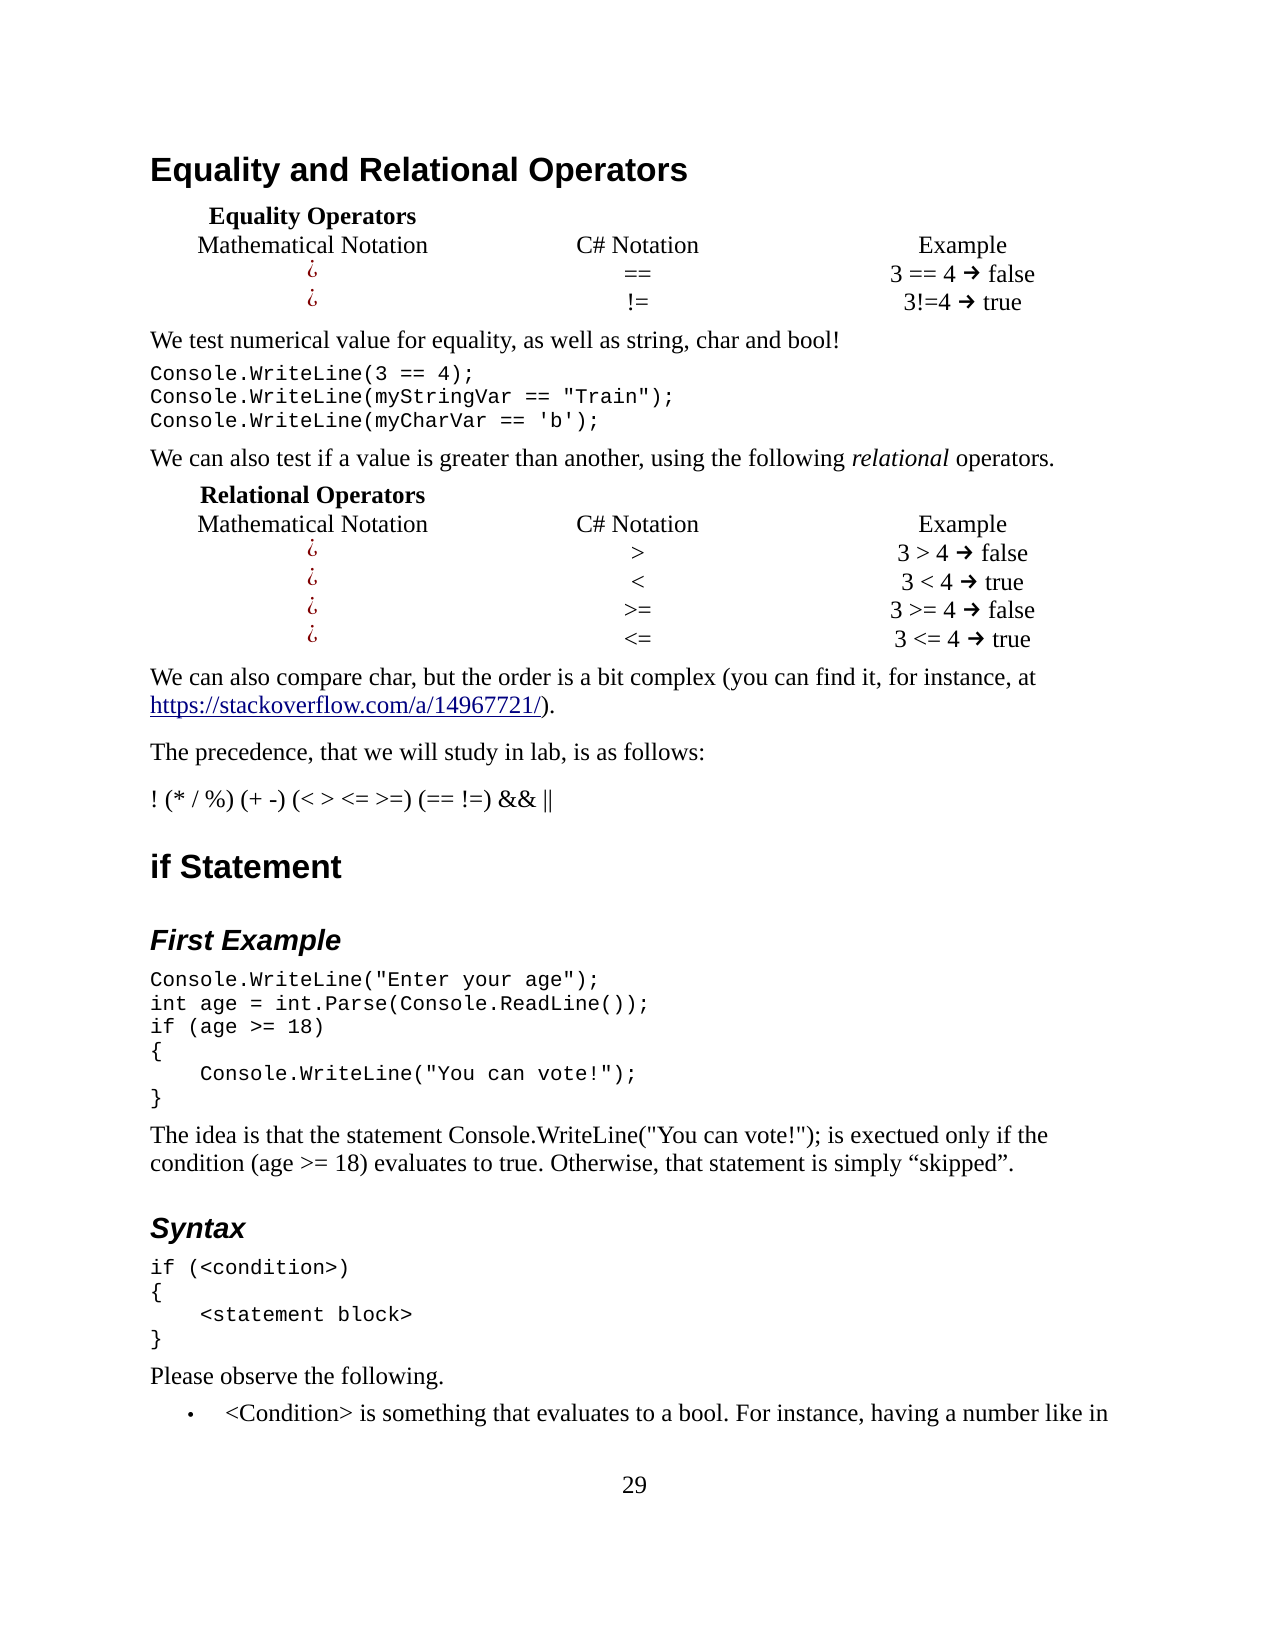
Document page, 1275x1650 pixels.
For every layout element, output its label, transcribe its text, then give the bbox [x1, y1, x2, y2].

table_cell Mathematical Notation [150, 230, 475, 259]
table_cell [150, 567, 475, 595]
table_cell [150, 624, 475, 653]
text if (age >= 18) [150, 1016, 1125, 1040]
table_cell [150, 538, 475, 567]
table_cell <= [475, 624, 800, 653]
table_cell < [475, 567, 800, 595]
table_cell Mathematical Notation [150, 509, 475, 538]
text The idea is that the statement Console.WriteLine("You can vote!"); is exectued only if the condition (age >= 18) evaluates to true. Otherwise, that statement is simply “skipped”. [150, 1120, 1125, 1177]
text ! (* / %) (+ -) (< > <= >=) (== !=) && || [150, 784, 1125, 813]
text Please observe the following. [150, 1361, 1125, 1389]
text } [150, 1328, 1125, 1352]
table_header [475, 480, 800, 509]
table_cell != [475, 288, 800, 316]
table_cell 3 == 4 false [800, 259, 1125, 287]
text Console.WriteLine(myStringVar == "Train"); [150, 386, 1125, 410]
subtitle if Statement [150, 847, 1125, 885]
text <statement block> [150, 1304, 1125, 1328]
text We can also test if a value is greater than another, using the following relational operators. [150, 443, 1125, 471]
table_cell 3 >= 4 false [800, 595, 1125, 624]
list <Condition> is something that evaluates to a bool. For instance, having a number like in [187, 1398, 1125, 1427]
text } [150, 1087, 1125, 1111]
text Console.WriteLine(myCharVar == 'b'); [150, 410, 1125, 434]
table_cell 3!=4 true [800, 288, 1125, 316]
text We test numerical value for equality, as well as string, char and bool! [150, 325, 1125, 354]
text Console.WriteLine("You can vote!"); [150, 1063, 1125, 1087]
text Console.WriteLine("Enter your age"); [150, 969, 1125, 992]
subtitle Equality and Relational Operators [150, 150, 1125, 189]
text Console.WriteLine(3 == 4); [150, 363, 1125, 386]
table_cell C# Notation [475, 509, 800, 538]
table_header Equality Operators [150, 201, 475, 230]
table_cell C# Notation [475, 230, 800, 259]
text if (<condition>) [150, 1257, 1125, 1281]
table_cell > [475, 538, 800, 567]
table_header Relational Operators [150, 480, 475, 509]
table_cell [150, 259, 475, 287]
text { [150, 1040, 1125, 1063]
text We can also compare char, but the order is a bit complex (you can find it, for instance, at https://stackoverflow.com/a/14967721/). [150, 662, 1125, 719]
subtitle Syntax [150, 1211, 1125, 1245]
table_cell == [475, 259, 800, 287]
table_cell 3 <= 4 true [800, 624, 1125, 653]
table_cell Example [800, 509, 1125, 538]
table_header [475, 201, 800, 230]
table_header [800, 480, 1125, 509]
table_cell >= [475, 595, 800, 624]
subtitle First Example [150, 923, 1125, 956]
text int age = int.Parse(Console.ReadLine()); [150, 992, 1125, 1016]
table_cell [150, 288, 475, 316]
text { [150, 1281, 1125, 1304]
table_header [800, 201, 1125, 230]
table_cell 3 > 4 false [800, 538, 1125, 567]
table_cell Example [800, 230, 1125, 259]
table_cell 3 < 4 true [800, 567, 1125, 595]
text The precedence, that we will study in lab, is as follows: [150, 737, 1125, 766]
table_cell [150, 595, 475, 624]
